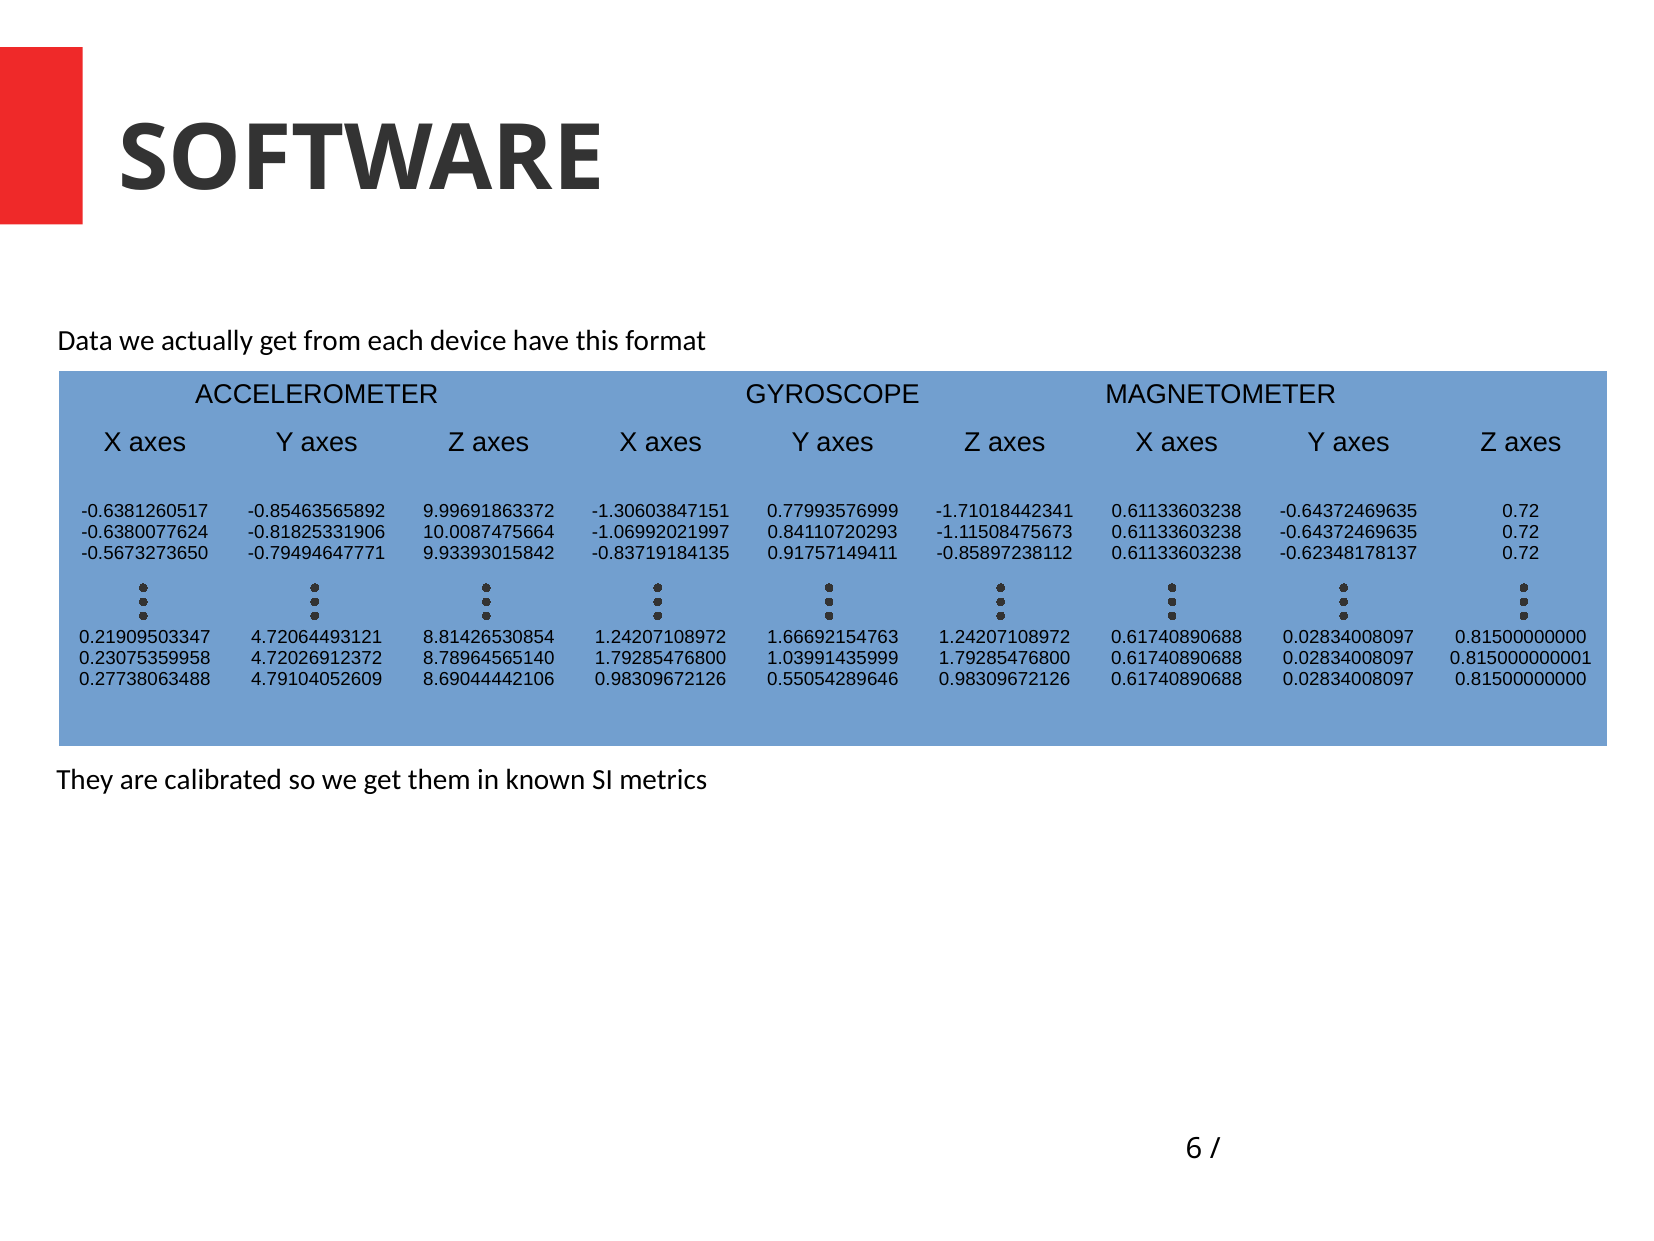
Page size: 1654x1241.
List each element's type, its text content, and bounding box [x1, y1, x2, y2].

table_header MAGNETOMETER [1091, 371, 1607, 419]
text_box [825, 583, 833, 592]
text_box [1168, 612, 1176, 620]
text_box [1168, 583, 1176, 592]
table_cell Y axes [231, 419, 403, 472]
text_box [310, 583, 319, 592]
text_box [482, 598, 491, 606]
text_box [1520, 612, 1528, 620]
table_cell 0.77993576999 0.84110720293 0.91757149411 1.66692154763 1.03991435999 0.55054289646 [747, 472, 919, 746]
table_cell Y axes [1263, 419, 1435, 472]
table_cell X axes [1091, 419, 1263, 472]
text_box Data we actually get from each device have this format [42, 314, 730, 365]
text_box [139, 612, 148, 620]
table_cell 9.99691863372 10.0087475664 9.93393015842 8.81426530854 8.78964565140 8.69044442106 [403, 472, 575, 746]
text_box [1520, 583, 1528, 592]
table_cell -0.6381260517 -0.6380077624 -0.5673273650 0.21909503347 0.23075359958 0.27738063488 [59, 472, 231, 746]
text_box [653, 612, 662, 620]
table_cell Y axes [747, 419, 919, 472]
table_cell -1.71018442341 -1.11508475673 -0.85897238112 1.24207108972 1.79285476800 0.98309672126 [919, 472, 1091, 746]
text_box [1168, 598, 1176, 606]
table_cell 0.72 0.72 0.72 0.81500000000 0.815000000001 0.81500000000 [1435, 472, 1607, 746]
text_box [996, 598, 1005, 606]
table_cell X axes [59, 419, 231, 472]
table_cell X axes [575, 419, 747, 472]
table_cell Z axes [919, 419, 1091, 472]
table_header GYROSCOPE [575, 371, 1091, 419]
table_cell Z axes [403, 419, 575, 472]
text_box [482, 612, 491, 620]
title SOFTWARE [118, 49, 1571, 257]
text_box They are calibrated so we get them in known SI metrics [41, 752, 731, 804]
text_box [139, 583, 148, 592]
table_cell 0.61133603238 0.61133603238 0.61133603238 0.61740890688 0.61740890688 0.61740890688 [1091, 472, 1263, 746]
text_box [996, 583, 1005, 592]
table_cell -0.64372469635 -0.64372469635 -0.62348178137 0.02834008097 0.02834008097 0.02834008097 [1263, 472, 1435, 746]
table_cell Z axes [1435, 419, 1607, 472]
text_box [1339, 612, 1348, 620]
table_cell -0.85463565892 -0.81825331906 -0.79494647771 4.72064493121 4.72026912372 4.79104052609 [231, 472, 403, 746]
text_box [482, 583, 491, 592]
text_box [825, 598, 833, 606]
table_cell -1.30603847151 -1.06992021997 -0.83719184135 1.24207108972 1.79285476800 0.98309672126 [575, 472, 747, 746]
text_box [653, 598, 662, 606]
text_box [996, 612, 1005, 620]
text_box [310, 612, 319, 620]
table_header ACCELEROMETER [59, 371, 575, 419]
text_box [1339, 583, 1348, 592]
text_box [139, 598, 148, 606]
text_box [1339, 598, 1348, 606]
text_box [310, 598, 319, 606]
text_box [653, 583, 662, 592]
text_box [1520, 598, 1528, 606]
text_box [825, 612, 833, 620]
text_box / [1185, 1129, 1571, 1216]
